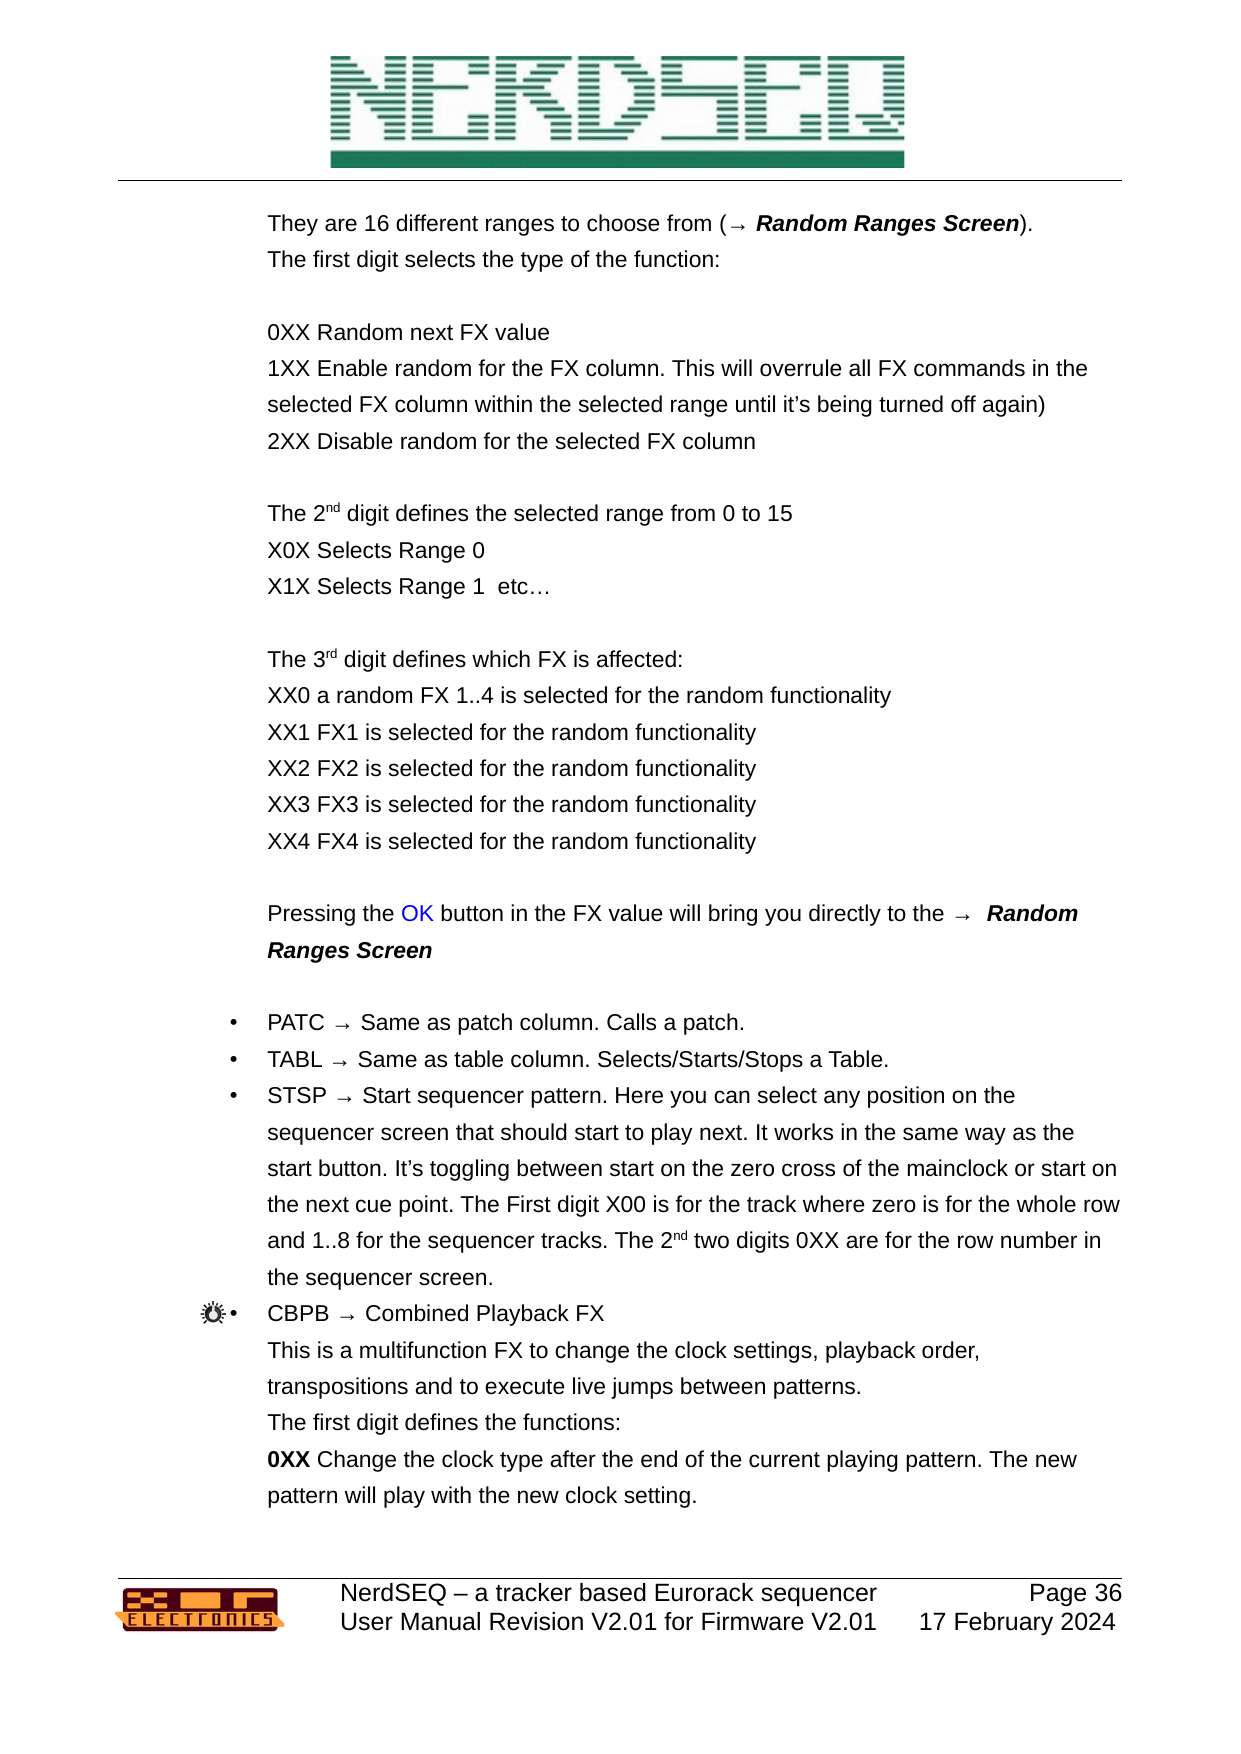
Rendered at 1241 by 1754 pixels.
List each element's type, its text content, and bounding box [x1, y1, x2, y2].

list TABL → Same as table column. Selects/Starts/Stops a Table. [229, 1046, 1122, 1072]
picture [200, 1301, 226, 1327]
list 0XX Change the clock type after the end of the current playing pattern. The new pattern will play with the new clock setting. [229, 1446, 1122, 1508]
list They are 16 different ranges to choose from (→ Random Ranges Screen). The first digit selects the type of the function: 0XX Random next FX value 1XX Enable random for the FX column. This will overrule all FX commands in the selected FX column within the selected range until it’s being turned off again) [229, 209, 1122, 418]
list 2XX Disable random for the selected FX column [229, 428, 1122, 454]
list Pressing the OK button in the FX value will bring you directly to the → Random Ranges Screen [229, 900, 1122, 963]
list STSP → Start sequencer pattern. Here you can select any position on the sequencer screen that should start to play next. It works in the same way as the start button. It’s toggling between start on the zero cross of the mainclock or start on the next cue point. The First digit X00 is for the track where zero is for the whole row and 1..8 for the sequencer tracks. The 2nd two digits 0XX are for the row number in the sequencer screen. [229, 1082, 1122, 1290]
list The 2nd digit defines the selected range from 0 to 15 X0X Selects Range 0 X1X Selects Range 1 etc… The 3rd digit defines which FX is affected: [229, 464, 1122, 672]
picture [115, 1584, 285, 1634]
list CBPB → Combined Playback FX This is a multifunction FX to change the clock settings, playback order, transpositions and to execute live jumps between patterns. [229, 1300, 1122, 1399]
list PATC → Same as patch column. Calls a patch. [229, 1009, 1122, 1036]
list The first digit defines the functions: [229, 1409, 1122, 1436]
picture [330, 56, 905, 168]
list XX0 a random FX 1..4 is selected for the random functionality XX1 FX1 is selected for the random functionality XX2 FX2 is selected for the random functionality XX3 FX3 is selected for the random functionality XX4 FX4 is selected for the random functionality [229, 682, 1122, 854]
